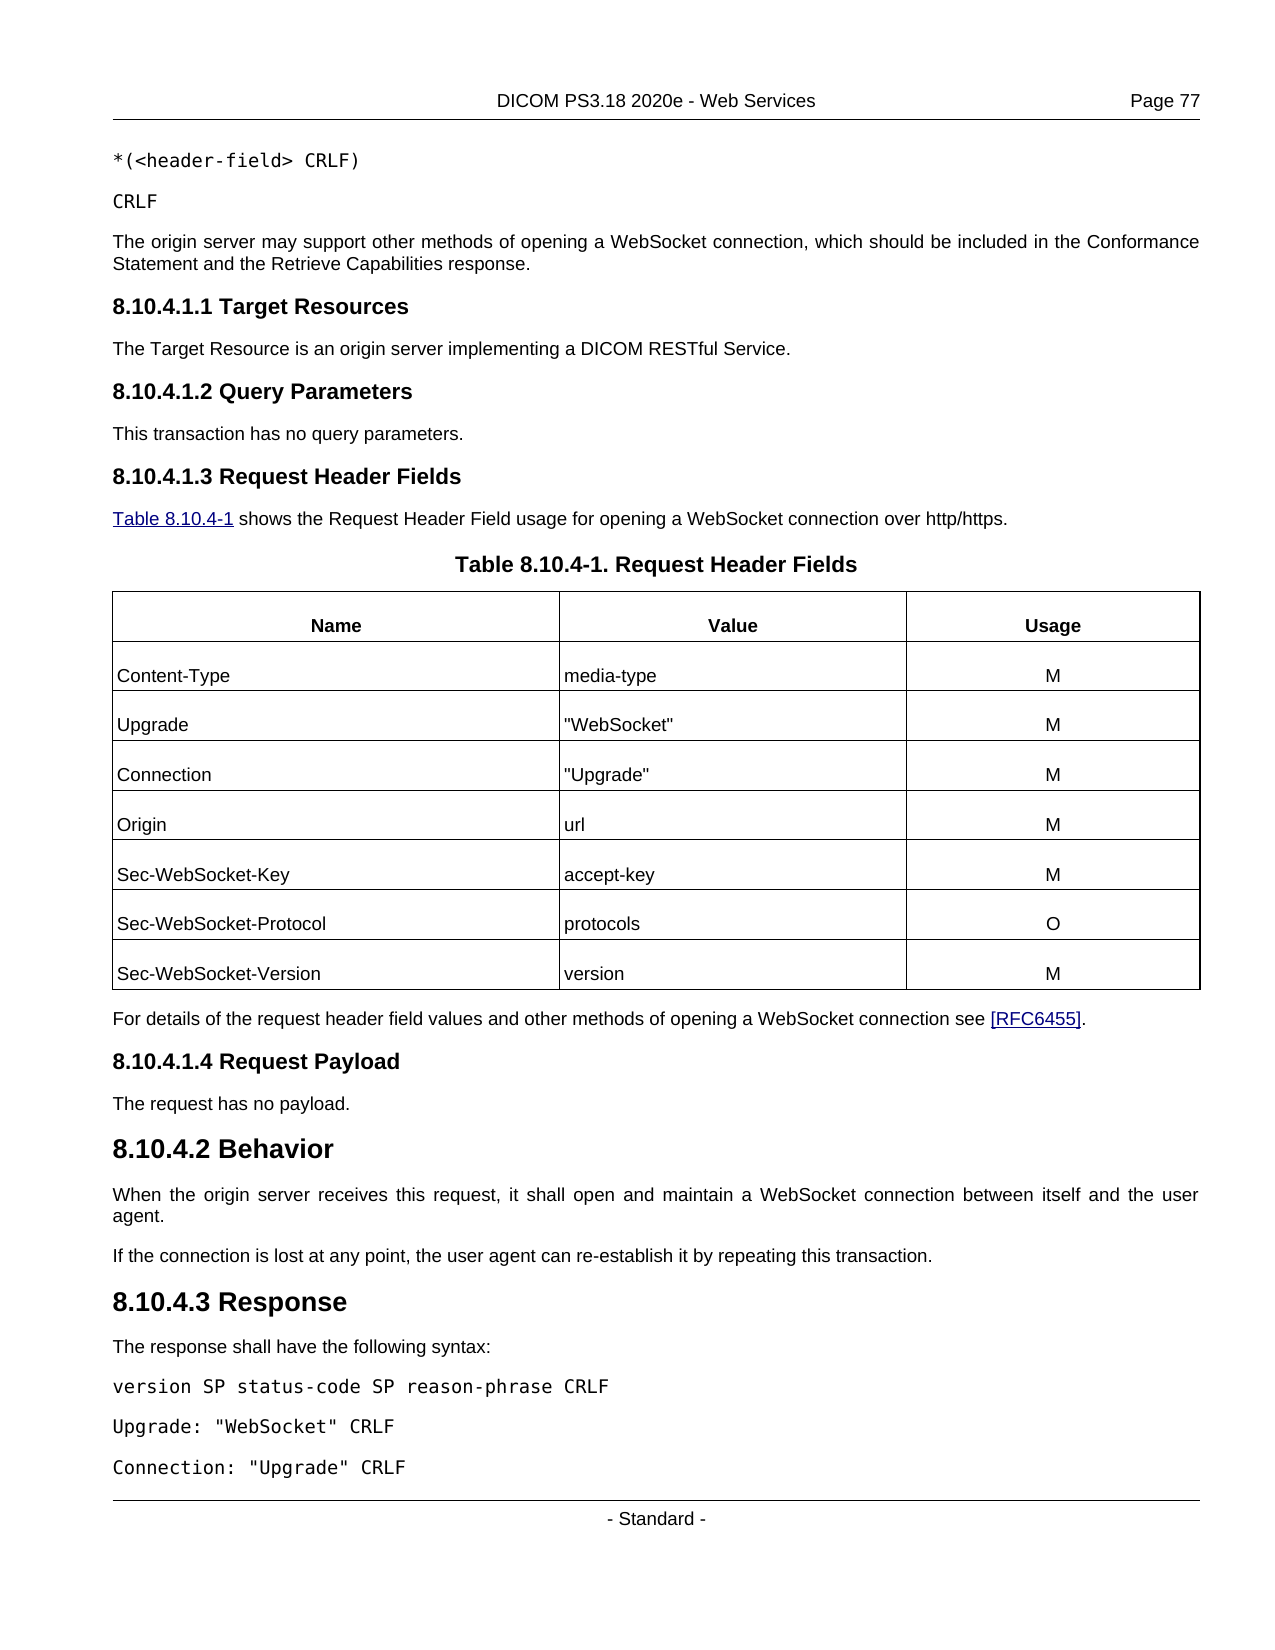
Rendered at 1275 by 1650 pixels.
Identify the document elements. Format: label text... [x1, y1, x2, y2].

text For details of the request header field values and other methods of opening a WebSocket connection see [RFC6455]. [112, 1008, 1200, 1030]
table_cell Sec-WebSocket-Key [113, 840, 559, 889]
text Connection: "Upgrade" CRLF [112, 1457, 1200, 1479]
table_cell O [907, 890, 1199, 939]
text The request has no payload. [112, 1093, 1200, 1115]
text version SP status-code SP reason-phrase CRLF [112, 1376, 1200, 1398]
table_cell Sec-WebSocket-Version [113, 940, 559, 988]
text The origin server may support other methods of opening a WebSocket connection, which should be included in the Conformance Statement and the Retrieve Capabilities response. [112, 231, 1200, 274]
text 8.10.4.1.1 Target Resources [112, 293, 1200, 319]
table_cell M [907, 642, 1199, 690]
table_cell M [907, 940, 1199, 988]
text CRLF [112, 191, 1200, 212]
table_cell M [907, 791, 1199, 839]
text *(<header-field> CRLF) [112, 150, 1200, 172]
text If the connection is lost at any point, the user agent can re-establish it by repeating this transaction. [112, 1245, 1200, 1267]
table_cell Connection [113, 741, 559, 790]
table_cell Origin [113, 791, 559, 839]
table_header Usage [907, 592, 1199, 641]
table_cell Content-Type [113, 642, 559, 690]
table_cell Sec-WebSocket-Protocol [113, 890, 559, 939]
table_cell M [907, 840, 1199, 889]
text 8.10.4.1.4 Request Payload [112, 1048, 1200, 1074]
table_cell accept-key [560, 840, 906, 889]
text 8.10.4.1.3 Request Header Fields [112, 463, 1200, 489]
text When the origin server receives this request, it shall open and maintain a WebSocket connection between itself and the user agent. [112, 1183, 1200, 1227]
table_cell M [907, 741, 1199, 790]
text Table 8.10.4-1 shows the Request Header Field usage for opening a WebSocket connection over http/https. [112, 507, 1200, 529]
table_cell "WebSocket" [560, 691, 906, 740]
text 8.10.4.1.2 Query Parameters [112, 378, 1200, 404]
text Table 8.10.4-1. Request Header Fields [112, 552, 1200, 577]
table_cell media-type [560, 642, 906, 690]
table_cell url [560, 791, 906, 839]
text The Target Resource is an origin server implementing a DICOM RESTful Service. [112, 338, 1200, 359]
table_cell "Upgrade" [560, 741, 906, 790]
table_cell M [907, 691, 1199, 740]
text Upgrade: "WebSocket" CRLF [112, 1417, 1200, 1438]
table_cell protocols [560, 890, 906, 939]
text 8.10.4.3 Response [112, 1286, 1200, 1317]
text This transaction has no query parameters. [112, 423, 1200, 444]
table_cell Upgrade [113, 691, 559, 740]
table_cell version [560, 940, 906, 988]
table_header Name [113, 592, 559, 641]
text The response shall have the following syntax: [112, 1336, 1200, 1357]
text 8.10.4.2 Behavior [112, 1133, 1200, 1165]
table_header Value [560, 592, 906, 641]
